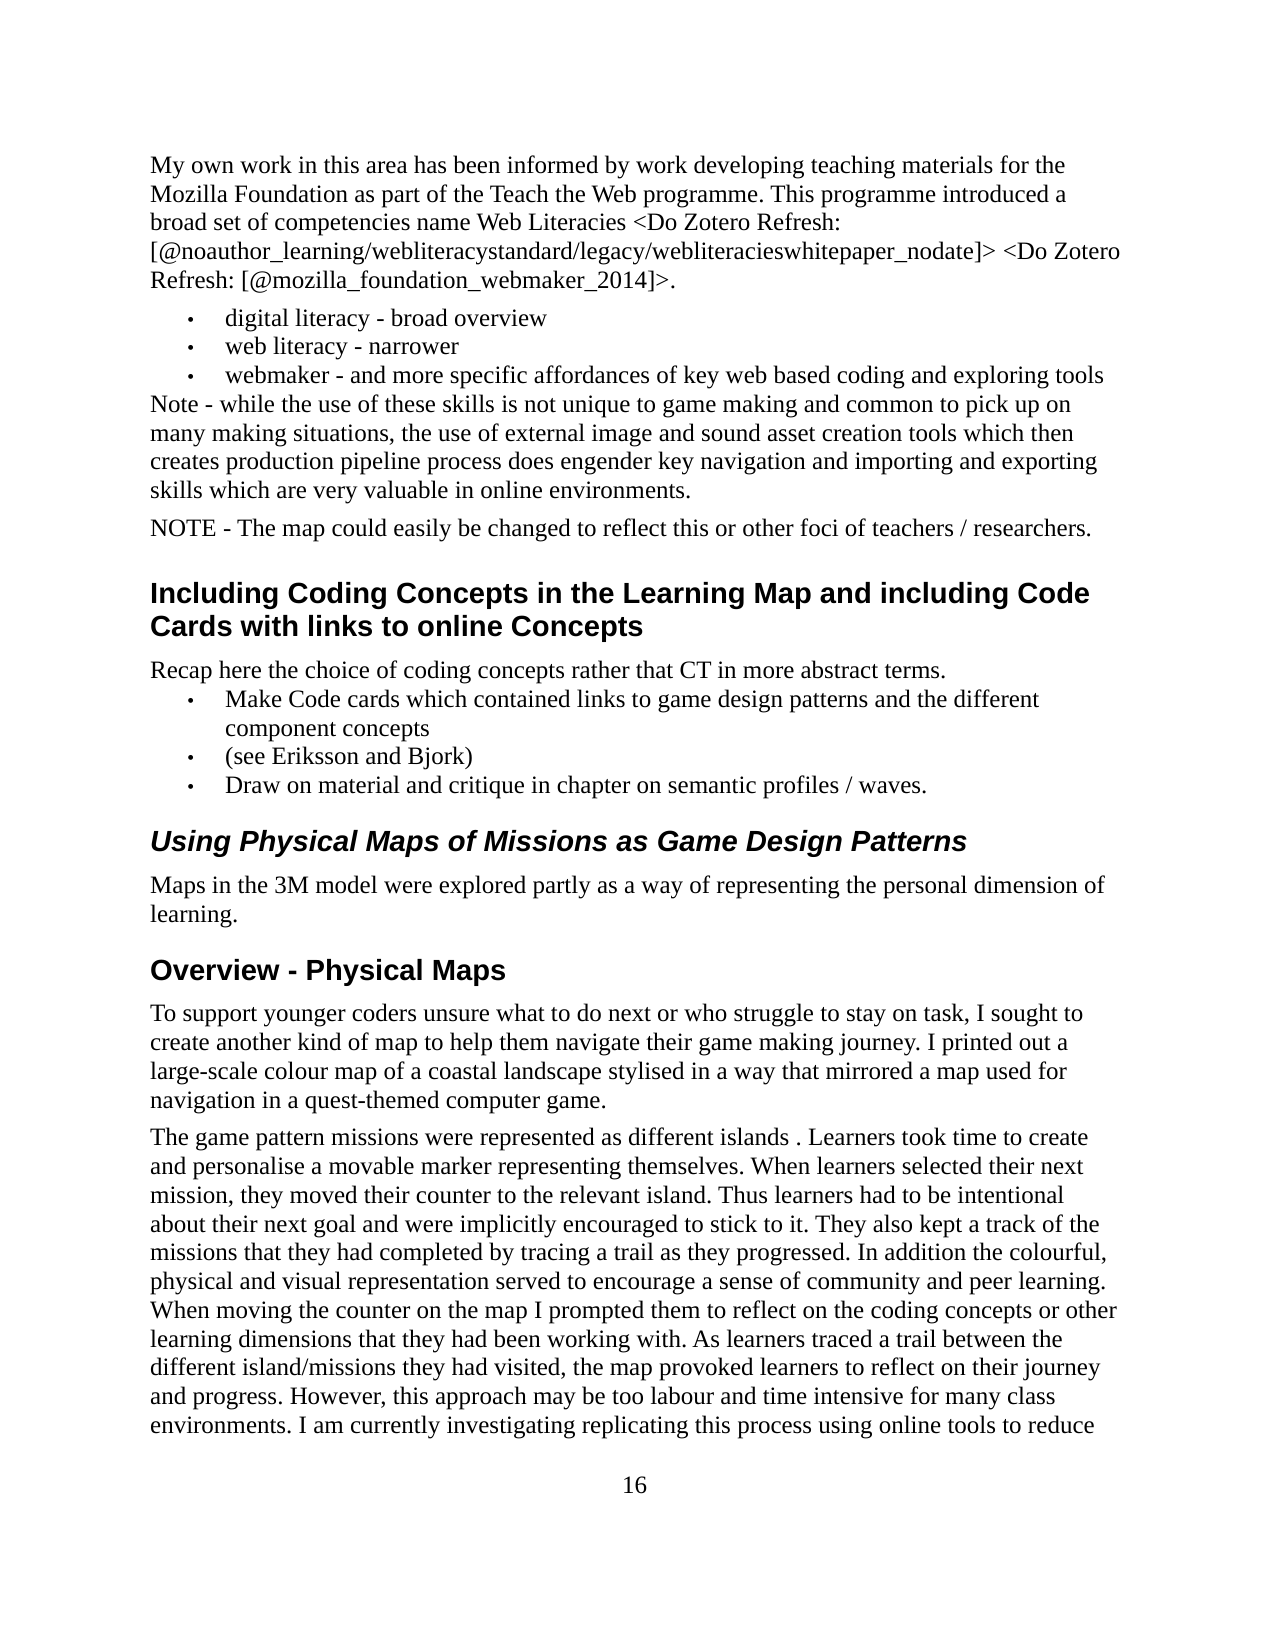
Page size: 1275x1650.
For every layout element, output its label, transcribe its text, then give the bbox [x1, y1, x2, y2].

text Maps in the 3M model were explored partly as a way of representing the personal dimension of learning. [150, 870, 1125, 927]
list Make Code cards which contained links to game design patterns and the different component concepts [187, 684, 1125, 741]
list digital literacy - broad overview [187, 303, 1125, 331]
subtitle Using Physical Maps of Missions as Game Design Patterns [150, 824, 1125, 857]
list Draw on material and critique in chapter on semantic profiles / waves. [187, 770, 1125, 799]
list (see Eriksson and Bjork) [187, 741, 1125, 770]
subtitle Overview - Physical Maps [150, 952, 1125, 986]
list web literacy - narrower [187, 331, 1125, 360]
text NOTE - The map could easily be changed to reflect this or other foci of teachers / researchers. [150, 513, 1125, 542]
text Recap here the choice of coding concepts rather that CT in more abstract terms. [150, 655, 1125, 684]
text The game pattern missions were represented as different islands . Learners took time to create and personalise a movable marker representing themselves. When learners selected their next mission, they moved their counter to the relevant island. Thus learners had to be intentional about their next goal and were implicitly encouraged to stick to it. They also kept a track of the missions that they had completed by tracing a trail as they progressed. In addition the colourful, physical and visual representation served to encourage a sense of community and peer learning. When moving the counter on the map I prompted them to reflect on the coding concepts or other learning dimensions that they had been working with. As learners traced a trail between the different island/missions they had visited, the map provoked learners to reflect on their journey and progress. However, this approach may be too labour and time intensive for many class environments. I am currently investigating replicating this process using online tools to reduce [150, 1122, 1125, 1439]
text To support younger coders unsure what to do next or who struggle to stay on task, I sought to create another kind of map to help them navigate their game making journey. I printed out a large-scale colour map of a coastal landscape stylised in a way that mirrored a map used for navigation in a quest-themed computer game. [150, 998, 1125, 1113]
text My own work in this area has been informed by work developing teaching materials for the Mozilla Foundation as part of the Teach the Web programme. This programme introduced a broad set of competencies name Web Literacies <Do Zotero Refresh: [@noauthor_learning/webliteracystandard/legacy/webliteracieswhitepaper_nodate]> <Do Zotero Refresh: [@mozilla_foundation_webmaker_2014]>. [150, 150, 1125, 294]
subtitle Including Coding Concepts in the Learning Map and including Code Cards with links to online Concepts [150, 576, 1125, 643]
text Note - while the use of these skills is not unique to game making and common to pick up on many making situations, the use of external image and sound asset creation tools which then creates production pipeline process does engender key navigation and importing and exporting skills which are very valuable in online environments. [150, 389, 1125, 504]
list webmaker - and more specific affordances of key web based coding and exploring tools [187, 360, 1125, 389]
